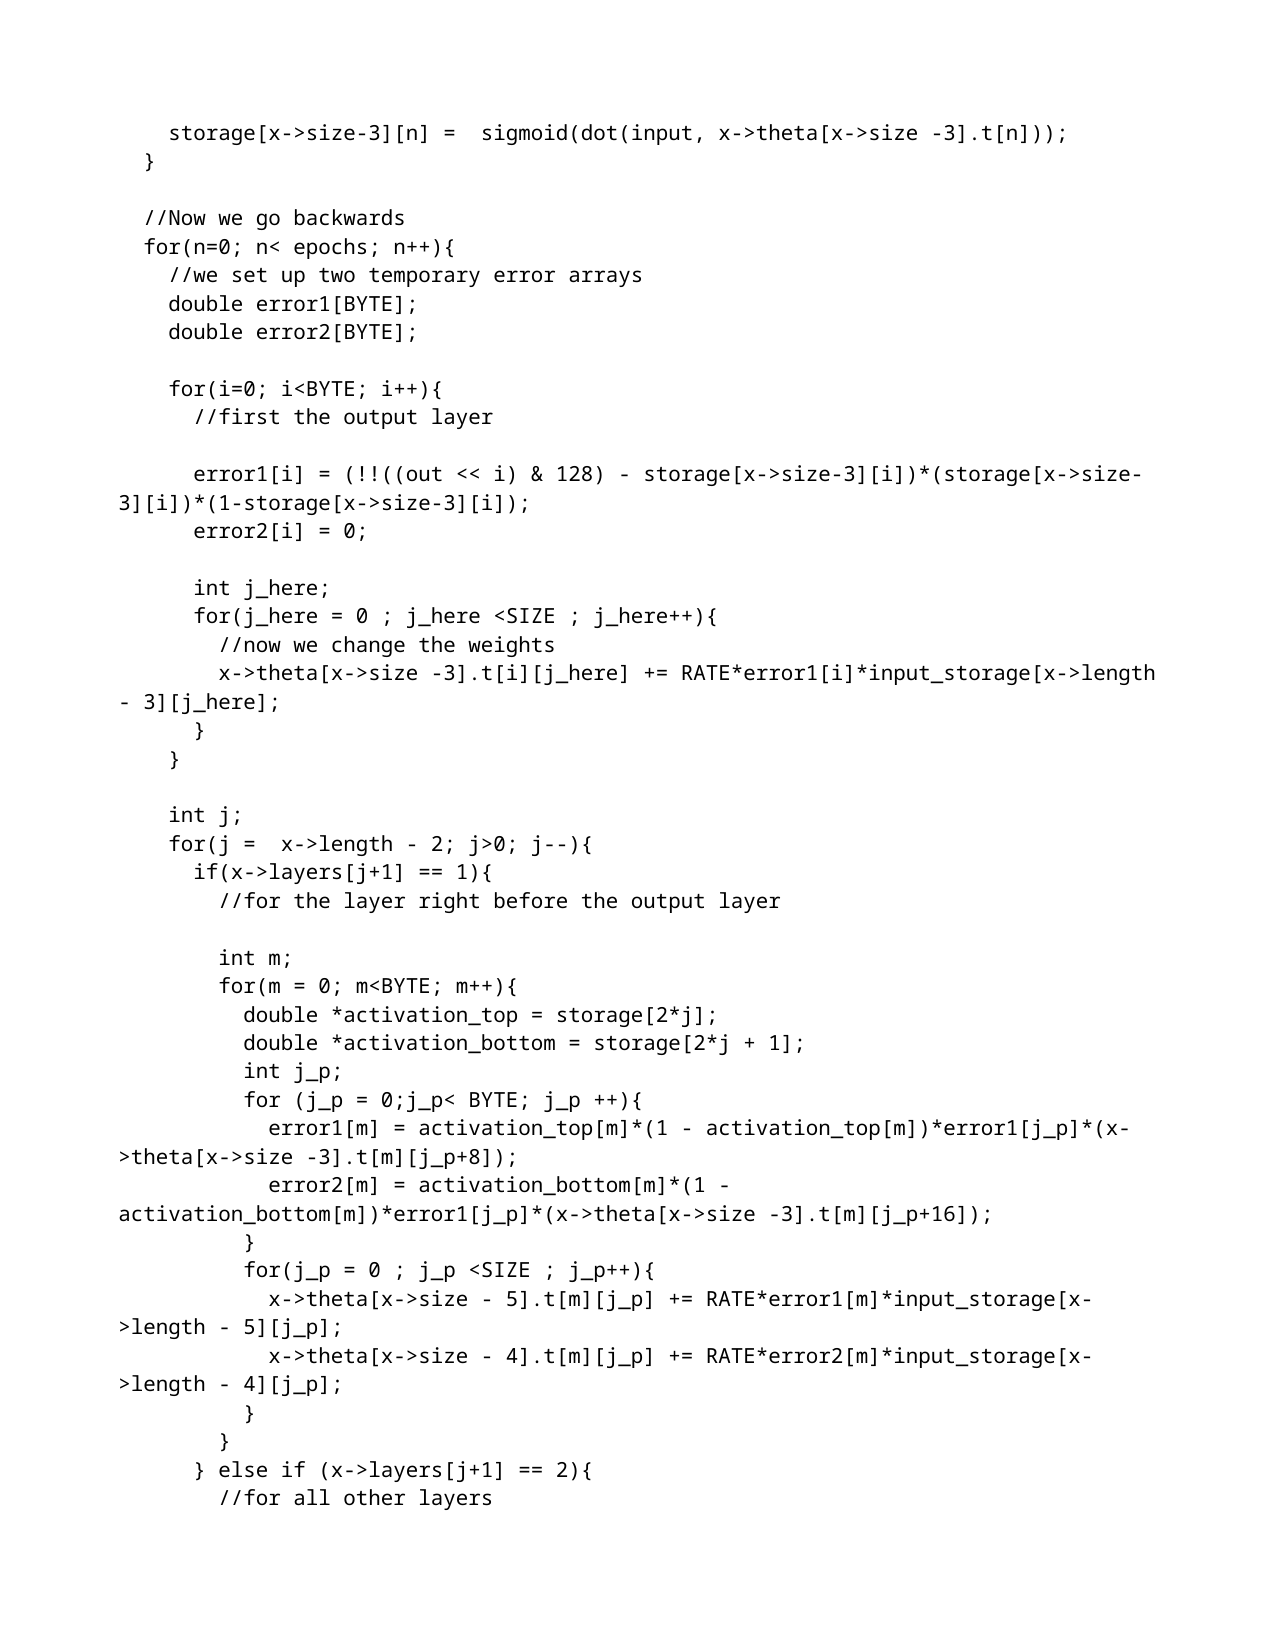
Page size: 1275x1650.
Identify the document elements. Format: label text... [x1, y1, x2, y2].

text double *activation_top = storage[2*j]; [118, 1000, 1157, 1028]
text error1[m] = activation_top[m]*(1 - activation_top[m])*error1[j_p]*(x->theta[x->size -3].t[m][j_p+8]); [118, 1113, 1157, 1170]
text for(n=0; n< epochs; n++){ [118, 232, 1157, 260]
text for(m = 0; m<BYTE; m++){ [118, 971, 1157, 1000]
text if(x->layers[j+1] == 1){ [118, 857, 1157, 886]
text //now we change the weights [118, 630, 1157, 658]
text double *activation_bottom = storage[2*j + 1]; [118, 1028, 1157, 1057]
text } else if (x->layers[j+1] == 2){ [118, 1455, 1157, 1483]
text } [118, 715, 1157, 744]
text x->theta[x->size - 4].t[m][j_p] += RATE*error2[m]*input_storage[x->length - 4][j_p]; [118, 1341, 1157, 1398]
text //Now we go backwards [118, 203, 1157, 232]
text } [118, 147, 1157, 175]
text x->theta[x->size -3].t[i][j_here] += RATE*error1[i]*input_storage[x->length - 3][j_here]; [118, 658, 1157, 715]
text //we set up two temporary error arrays [118, 260, 1157, 289]
text } [118, 1227, 1157, 1256]
text error2[i] = 0; [118, 516, 1157, 545]
text double error2[BYTE]; [118, 317, 1157, 346]
text double error1[BYTE]; [118, 289, 1157, 317]
text int m; [118, 943, 1157, 971]
text int j_p; [118, 1057, 1157, 1085]
text error1[i] = (!!((out << i) & 128) - storage[x->size-3][i])*(storage[x->size-3][i])*(1-storage[x->size-3][i]); [118, 459, 1157, 516]
text for(j = x->length - 2; j>0; j--){ [118, 829, 1157, 857]
text } [118, 744, 1157, 772]
text //for the layer right before the output layer [118, 886, 1157, 914]
text int j; [118, 801, 1157, 829]
text //first the output layer [118, 402, 1157, 431]
text int j_here; [118, 573, 1157, 602]
text x->theta[x->size - 5].t[m][j_p] += RATE*error1[m]*input_storage[x->length - 5][j_p]; [118, 1284, 1157, 1341]
text } [118, 1398, 1157, 1426]
text } [118, 1426, 1157, 1455]
text //for all other layers [118, 1483, 1157, 1512]
text storage[x->size-3][n] = sigmoid(dot(input, x->theta[x->size -3].t[n])); [118, 118, 1157, 147]
text for (j_p = 0;j_p< BYTE; j_p ++){ [118, 1085, 1157, 1113]
text for(i=0; i<BYTE; i++){ [118, 374, 1157, 402]
text for(j_p = 0 ; j_p <SIZE ; j_p++){ [118, 1256, 1157, 1284]
text for(j_here = 0 ; j_here <SIZE ; j_here++){ [118, 602, 1157, 630]
text error2[m] = activation_bottom[m]*(1 - activation_bottom[m])*error1[j_p]*(x->theta[x->size -3].t[m][j_p+16]); [118, 1170, 1157, 1227]
